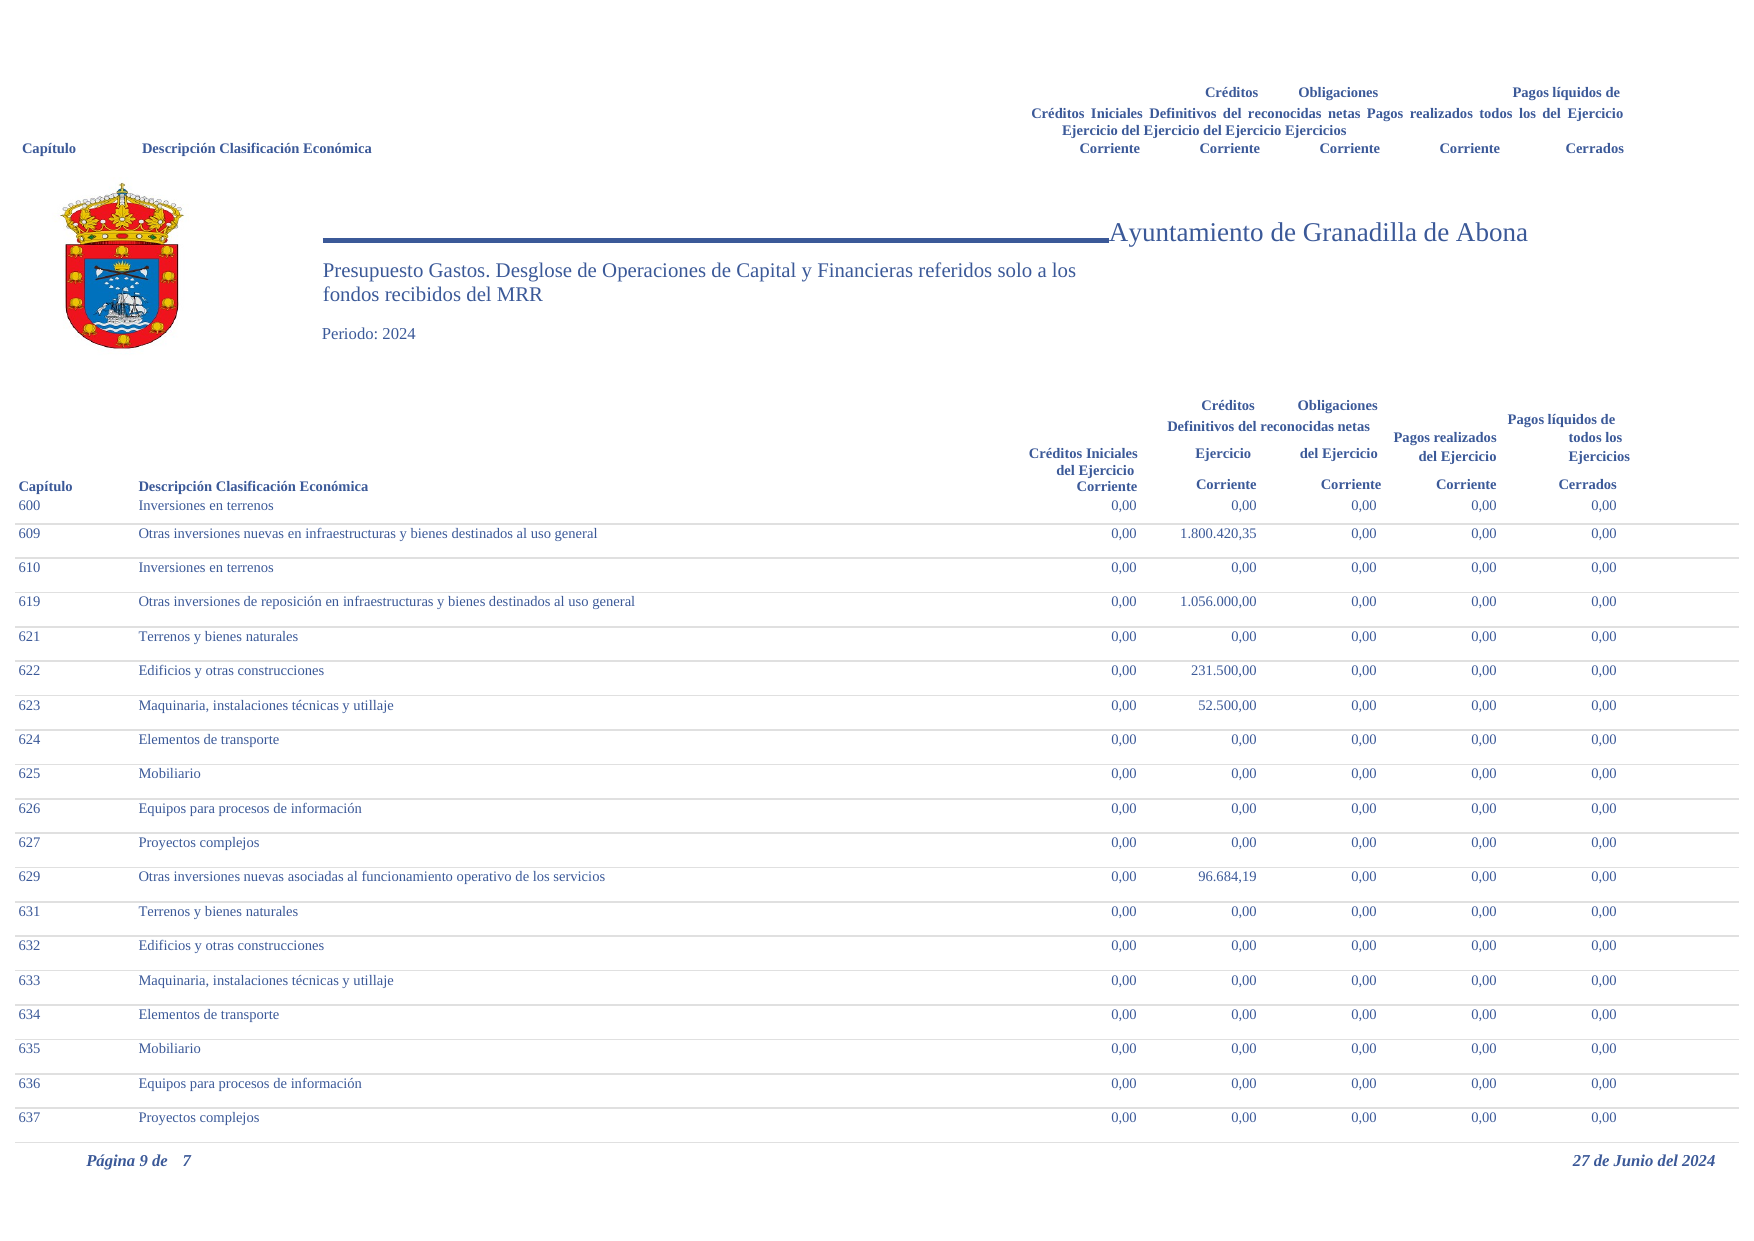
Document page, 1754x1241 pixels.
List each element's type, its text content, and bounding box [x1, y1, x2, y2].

subtitle Presupuesto Gastos. Desglose de Operaciones de Capital y Financieras referidos solo a los fondos recibidos del MRR [323, 257, 1131, 306]
table_cell 636 [15, 1075, 138, 1107]
table_cell 600 [15, 497, 138, 523]
table_cell 0,00 [1111, 971, 1180, 1004]
table_cell 0,00 [1180, 559, 1351, 592]
table_cell 0,00 [1180, 800, 1351, 832]
table_cell 0,00 [1180, 765, 1351, 798]
table_cell 0,00 [1471, 628, 1591, 660]
table_cell 0,00 [1180, 1109, 1351, 1142]
table_cell 0,00 [1471, 696, 1591, 729]
text Periodo: 2024 [322, 323, 1616, 343]
table_cell 0,00 [1180, 937, 1351, 970]
table_cell 0,00 [1180, 971, 1351, 1004]
table_cell 637 [15, 1109, 138, 1142]
table_cell 0,00 [1351, 696, 1471, 729]
table_cell 0,00 [1471, 559, 1591, 592]
table_cell 0,00 [1591, 731, 1739, 763]
table_cell Otras inversiones nuevas en infraestructuras y bienes destinados al uso general [138, 525, 1111, 557]
table_cell 0,00 [1591, 559, 1739, 592]
table_cell Maquinaria, instalaciones técnicas y utillaje [138, 971, 1111, 1004]
table_header Pagos líquidos de Pagos realizados todos los del Ejercicio Ejercicios Corriente Cerrados [1393, 384, 1739, 497]
table_cell 0,00 [1351, 662, 1471, 695]
table_cell 0,00 [1351, 800, 1471, 832]
table_cell 0,00 [1471, 971, 1591, 1004]
table_cell Elementos de transporte [138, 1006, 1111, 1038]
table_cell 0,00 [1591, 696, 1739, 729]
table_cell 623 [15, 696, 138, 729]
table_cell Elementos de transporte [138, 731, 1111, 763]
table_cell 634 [15, 1006, 138, 1038]
table_header Créditos Iniciales del Ejercicio Corriente [1028, 384, 1167, 497]
table_cell 0,00 [1351, 628, 1471, 660]
table_cell 0,00 [1591, 525, 1739, 557]
table_cell Maquinaria, instalaciones técnicas y utillaje [138, 696, 1111, 729]
table_cell 0,00 [1351, 765, 1471, 798]
table_cell 0,00 [1111, 937, 1180, 970]
table_cell 0,00 [1111, 662, 1180, 695]
table_cell 0,00 [1180, 834, 1351, 867]
table_cell 0,00 [1111, 497, 1180, 523]
table_cell 0,00 [1351, 971, 1471, 1004]
table_cell 0,00 [1180, 731, 1351, 763]
table_cell 621 [15, 628, 138, 660]
table_cell Inversiones en terrenos [138, 497, 1111, 523]
table_cell 609 [15, 525, 138, 557]
table_cell 52.500,00 [1180, 696, 1351, 729]
table_cell 0,00 [1591, 662, 1739, 695]
table_cell 0,00 [1180, 1006, 1351, 1038]
table_cell Inversiones en terrenos [138, 559, 1111, 592]
table_cell 0,00 [1111, 525, 1180, 557]
table_cell Otras inversiones de reposición en infraestructuras y bienes destinados al uso general [138, 593, 1111, 626]
table_cell 0,00 [1471, 834, 1591, 867]
table_cell 0,00 [1111, 868, 1180, 901]
table_cell Mobiliario [138, 765, 1111, 798]
table_cell 635 [15, 1040, 138, 1073]
table_cell 0,00 [1591, 497, 1739, 523]
table_cell 0,00 [1111, 559, 1180, 592]
table_cell 0,00 [1471, 1075, 1591, 1107]
table_cell 0,00 [1111, 765, 1180, 798]
table_cell 0,00 [1591, 868, 1739, 901]
table_cell 0,00 [1111, 903, 1180, 935]
table_cell 0,00 [1111, 1006, 1180, 1038]
table_cell 0,00 [1591, 937, 1739, 970]
table_cell Edificios y otras construcciones [138, 937, 1111, 970]
table_cell 0,00 [1471, 903, 1591, 935]
table_cell 0,00 [1591, 903, 1739, 935]
table_cell 0,00 [1591, 1075, 1739, 1107]
table_cell 0,00 [1180, 1040, 1351, 1073]
table_cell 0,00 [1471, 937, 1591, 970]
table_cell 0,00 [1591, 593, 1739, 626]
table_cell 626 [15, 800, 138, 832]
table_cell 0,00 [1471, 765, 1591, 798]
table_cell 0,00 [1591, 1006, 1739, 1038]
table_cell 0,00 [1351, 1040, 1471, 1073]
table_cell 0,00 [1180, 903, 1351, 935]
table_cell 632 [15, 937, 138, 970]
table_cell 610 [15, 559, 138, 592]
table_cell 231.500,00 [1180, 662, 1351, 695]
table_cell 629 [15, 868, 138, 901]
table_cell 0,00 [1351, 868, 1471, 901]
table_cell 0,00 [1111, 1109, 1180, 1142]
table_cell 0,00 [1111, 696, 1180, 729]
table_cell 619 [15, 593, 138, 626]
table_cell 0,00 [1351, 834, 1471, 867]
table_cell 0,00 [1351, 1109, 1471, 1142]
table_cell 1.056.000,00 [1180, 593, 1351, 626]
table_cell 0,00 [1111, 731, 1180, 763]
table_cell 0,00 [1351, 1006, 1471, 1038]
table_cell 0,00 [1351, 559, 1471, 592]
table_cell 0,00 [1111, 593, 1180, 626]
subtitle Ayuntamiento de Granadilla de Abona [232, 216, 1616, 247]
table_cell 0,00 [1591, 765, 1739, 798]
table_cell 0,00 [1471, 525, 1591, 557]
table_cell 0,00 [1111, 834, 1180, 867]
table_cell Proyectos complejos [138, 1109, 1111, 1142]
table_cell 96.684,19 [1180, 868, 1351, 901]
table_cell 0,00 [1180, 628, 1351, 660]
table_cell Otras inversiones nuevas asociadas al funcionamiento operativo de los servicios [138, 868, 1111, 901]
table_cell Terrenos y bienes naturales [138, 628, 1111, 660]
table_cell 0,00 [1471, 1109, 1591, 1142]
table_cell 0,00 [1591, 628, 1739, 660]
table_cell Equipos para procesos de información [138, 800, 1111, 832]
table_cell 0,00 [1471, 1040, 1591, 1073]
table_cell 622 [15, 662, 138, 695]
table_cell 0,00 [1471, 868, 1591, 901]
table_cell 0,00 [1180, 1075, 1351, 1107]
table_cell 0,00 [1351, 731, 1471, 763]
table_cell 0,00 [1111, 1040, 1180, 1073]
table_cell 0,00 [1471, 731, 1591, 763]
table_header Descripción Clasificación Económica [138, 384, 1027, 497]
table_cell 0,00 [1471, 497, 1591, 523]
table_cell 633 [15, 971, 138, 1004]
table_cell 0,00 [1180, 497, 1351, 523]
table_cell Edificios y otras construcciones [138, 662, 1111, 695]
table_cell Equipos para procesos de información [138, 1075, 1111, 1107]
table_cell 0,00 [1591, 1040, 1739, 1073]
table_cell 0,00 [1351, 525, 1471, 557]
table_header Capítulo [15, 384, 138, 497]
table_cell 0,00 [1471, 800, 1591, 832]
table_cell 0,00 [1351, 903, 1471, 935]
table_cell 625 [15, 765, 138, 798]
table_cell 1.800.420,35 [1180, 525, 1351, 557]
table_cell 0,00 [1591, 971, 1739, 1004]
table_cell 0,00 [1351, 937, 1471, 970]
table_cell 0,00 [1591, 1109, 1739, 1142]
table_cell 0,00 [1471, 593, 1591, 626]
table_cell 0,00 [1111, 628, 1180, 660]
table_cell 0,00 [1591, 834, 1739, 867]
table_cell 0,00 [1471, 662, 1591, 695]
table_cell 0,00 [1111, 1075, 1180, 1107]
table_cell 0,00 [1351, 1075, 1471, 1107]
table_cell 0,00 [1351, 593, 1471, 626]
table_header Créditos Obligaciones Definitivos del reconocidas netas Ejercicio del Ejercicio Corriente Corriente [1167, 384, 1393, 497]
table_cell 624 [15, 731, 138, 763]
table_cell 0,00 [1471, 1006, 1591, 1038]
table_cell Mobiliario [138, 1040, 1111, 1073]
table_cell Terrenos y bienes naturales [138, 903, 1111, 935]
table_cell 631 [15, 903, 138, 935]
table_cell 627 [15, 834, 138, 867]
table_cell 0,00 [1591, 800, 1739, 832]
table_cell 0,00 [1111, 800, 1180, 832]
table_cell Proyectos complejos [138, 834, 1111, 867]
table_cell 0,00 [1351, 497, 1471, 523]
